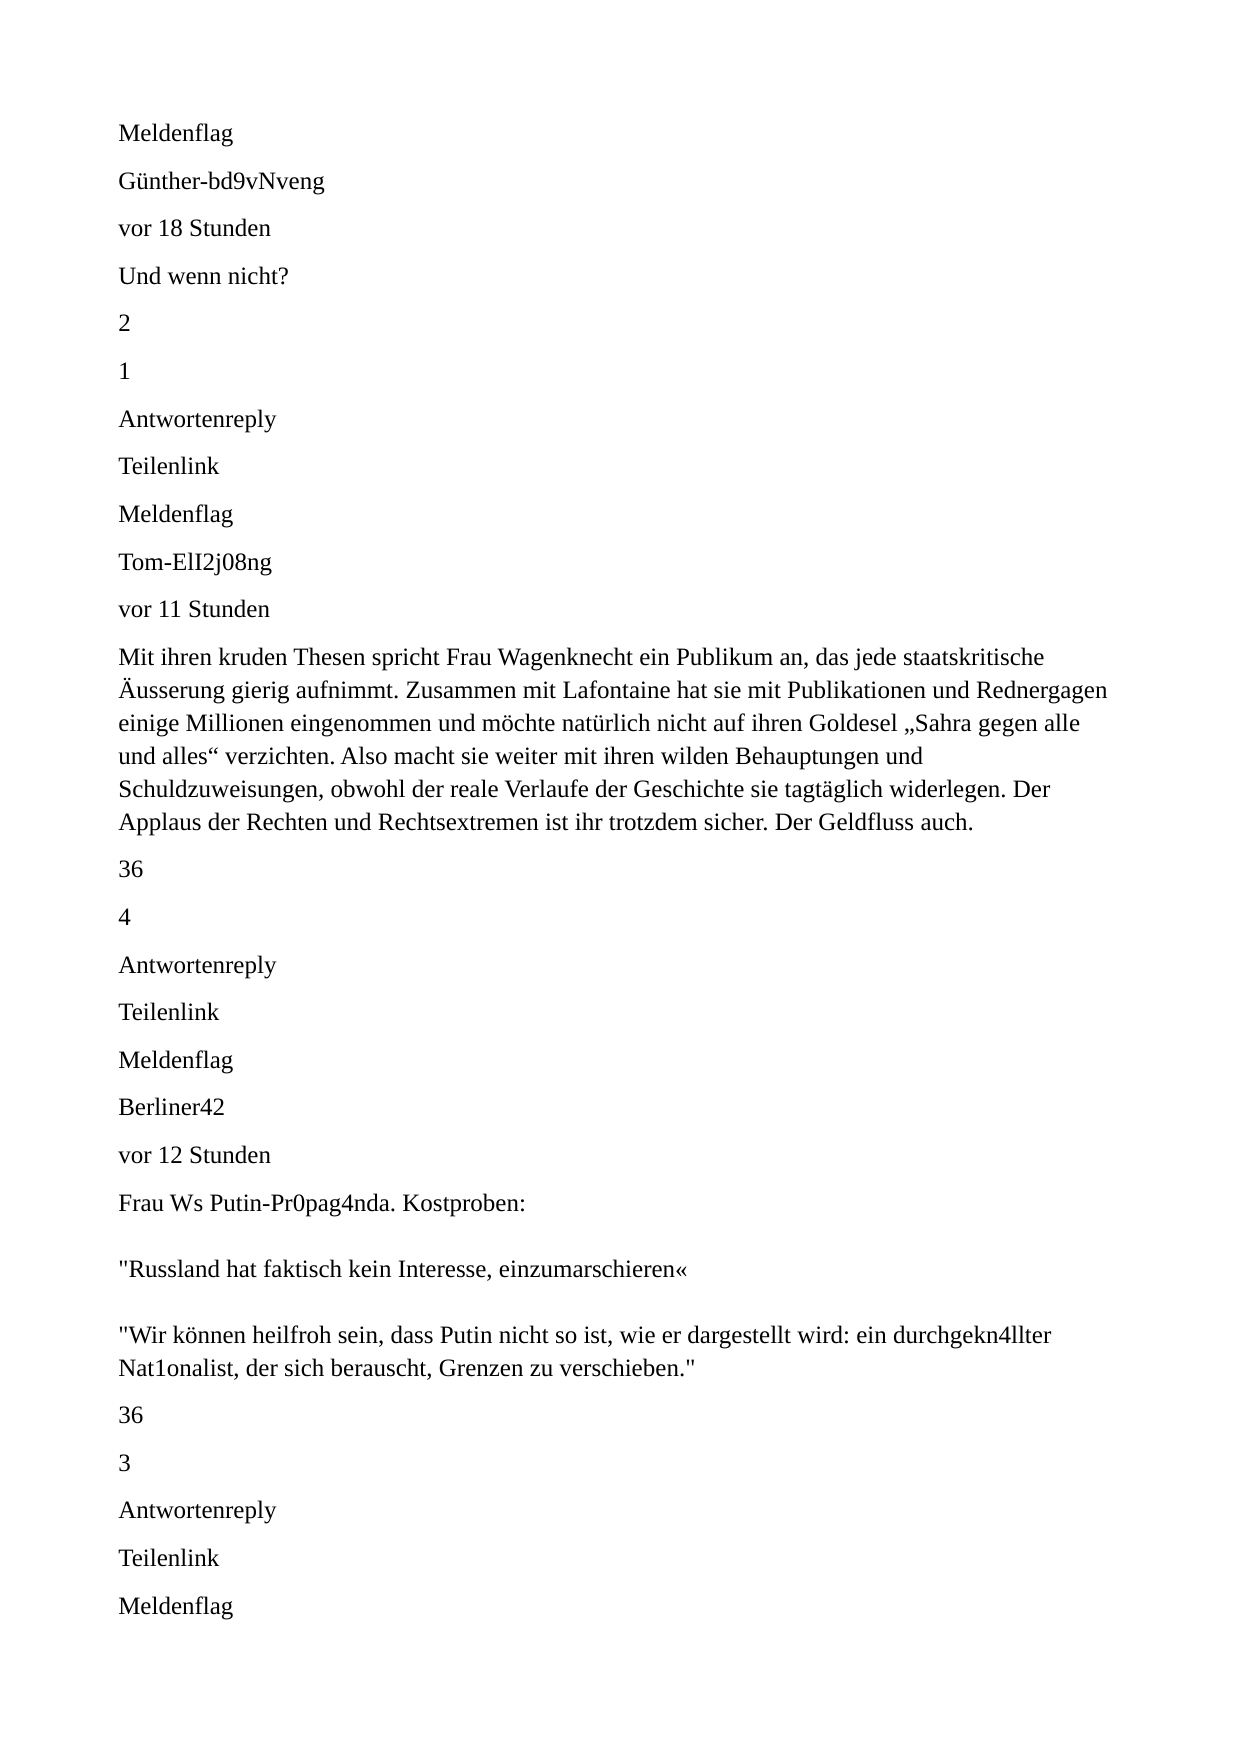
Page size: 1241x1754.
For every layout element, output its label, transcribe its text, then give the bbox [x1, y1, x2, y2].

text vor 11 Stunden [118, 594, 1122, 623]
text Antwortenreply [118, 950, 1122, 978]
text Günther-bd9vNveng [118, 166, 1122, 194]
text 1 [118, 356, 1122, 385]
text Teilenlink [118, 451, 1122, 480]
text Frau Ws Putin-Pr0pag4nda. Kostproben: "Russland hat faktisch kein Interesse, einzumarschieren« "Wir können heilfroh sein, dass Putin nicht so ist, wie er dargestellt wird: ein durchgekn4llter Nat1onalist, der sich berauscht, Grenzen zu verschieben." [118, 1188, 1122, 1382]
text Teilenlink [118, 1543, 1122, 1572]
text Antwortenreply [118, 1496, 1122, 1524]
text Meldenflag [118, 1591, 1122, 1619]
text Und wenn nicht? [118, 261, 1122, 290]
text 36 [118, 854, 1122, 883]
text 2 [118, 308, 1122, 337]
text 36 [118, 1400, 1122, 1429]
text Meldenflag [118, 499, 1122, 528]
text vor 12 Stunden [118, 1140, 1122, 1169]
text 4 [118, 902, 1122, 931]
text Tom-ElI2j08ng [118, 547, 1122, 575]
text 3 [118, 1448, 1122, 1477]
text Berliner42 [118, 1092, 1122, 1121]
text Antwortenreply [118, 404, 1122, 432]
text Mit ihren kruden Thesen spricht Frau Wagenknecht ein Publikum an, das jede staatskritische Äusserung gierig aufnimmt. Zusammen mit Lafontaine hat sie mit Publikationen und Rednergagen einige Millionen eingenommen und möchte natürlich nicht auf ihren Goldesel „Sahra gegen alle und alles“ verzichten. Also macht sie weiter mit ihren wilden Behauptungen und Schuldzuweisungen, obwohl der reale Verlaufe der Geschichte sie tagtäglich widerlegen. Der Applaus der Rechten und Rechtsextremen ist ihr trotzdem sicher. Der Geldfluss auch. [118, 642, 1122, 836]
text Meldenflag [118, 1045, 1122, 1074]
text Meldenflag [118, 118, 1122, 147]
text vor 18 Stunden [118, 213, 1122, 242]
text Teilenlink [118, 997, 1122, 1026]
